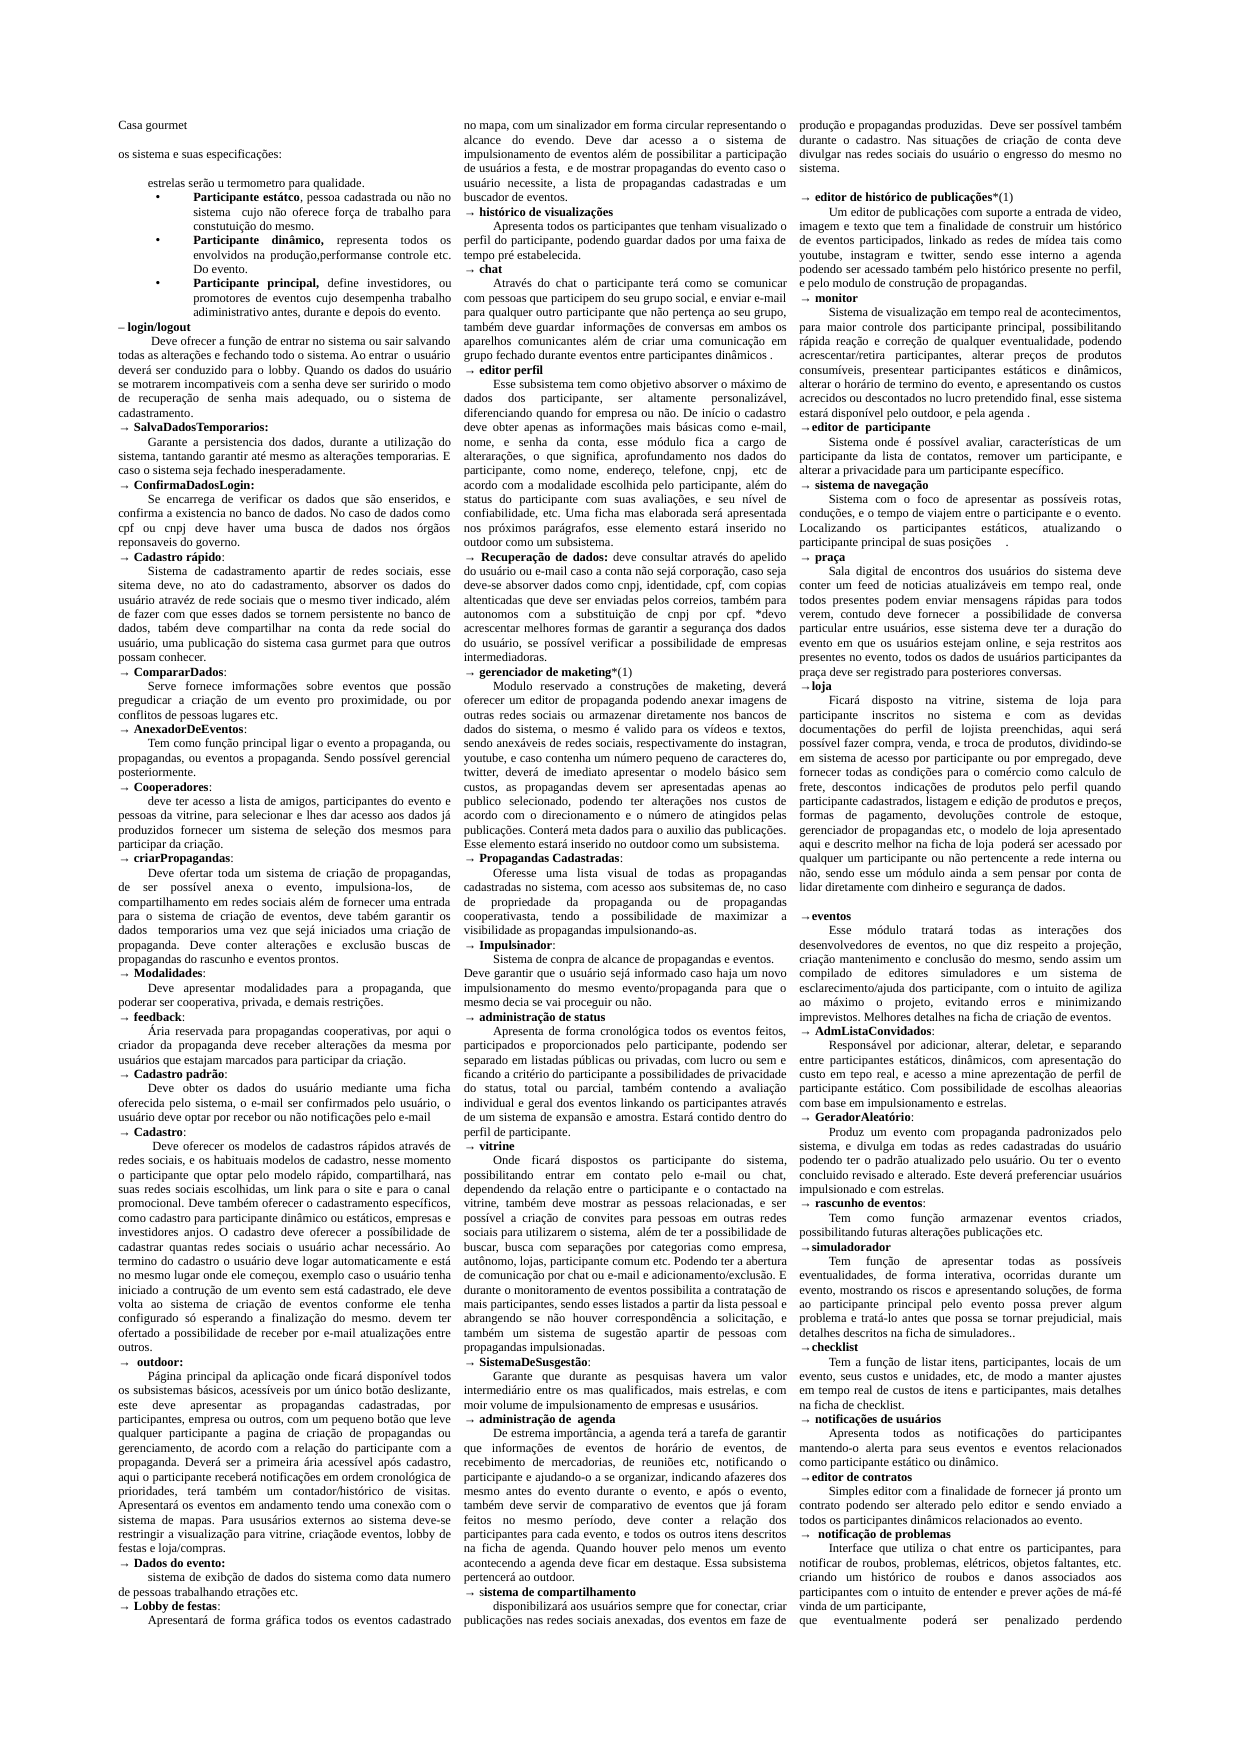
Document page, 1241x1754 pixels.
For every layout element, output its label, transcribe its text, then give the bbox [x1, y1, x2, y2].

text → Cadastro padrão: [118, 1067, 451, 1081]
text → vitrine [463, 1139, 787, 1153]
text no mapa, com um sinalizador em forma circular representando o alcance do evendo. Deve dar acesso a o sistema de impulsionamento de eventos além de possibilitar a participação de usuários a festa, e de mostrar propagandas do evento caso o usuário necessite, a lista de propagandas cadastradas e um buscador de eventos. [463, 118, 787, 204]
text Apresenta todos as notificações do participantes mantendo-o alerta para seus eventos e eventos relacionados como participante estático ou dinâmico. [799, 1426, 1122, 1469]
text De estrema importância, a agenda terá a tarefa de garantir que informações de eventos de horário de eventos, de recebimento de mercadorias, de reuniões etc, notificando o participante e ajudando-o a se organizar, indicando afazeres dos mesmo antes do evento durante o evento, e após o evento, também deve servir de comparativo de eventos que já foram feitos no mesmo período, deve conter a relação dos participantes para cada evento, e todos os outros itens descritos na ficha de agenda. Quando houver pelo menos um evento acontecendo a agenda deve ficar em destaque. Essa subsistema pertencerá ao outdoor. [463, 1426, 787, 1584]
text → sistema de compartilhamento [463, 1584, 787, 1599]
text →eventos [799, 909, 1122, 923]
text → editor perfil [463, 362, 787, 377]
text → Lobby de festas: [118, 1599, 451, 1613]
text → rascunho de eventos: [799, 1196, 1122, 1211]
text Ária reservada para propagandas cooperativas, por aqui o criador da propaganda deve receber alterações da mesma por usuários que estajam marcados para participar da criação. [118, 1024, 451, 1067]
text Um editor de publicações com suporte a entrada de video, imagem e texto que tem a finalidade de construir um histórico de eventos participados, linkado as redes de mídea tais como youtube, instagram e twitter, sendo esse interno a agenda podendo ser acessado também pelo histórico presente no perfil, e pelo modulo de construção de propagandas. [799, 204, 1122, 291]
text Sistema de cadastramento apartir de redes sociais, esse sitema deve, no ato do cadastramento, absorver os dados do usuário atravéz de rede sociais que o mesmo tiver indicado, além de fazer com que esses dados se tornem persistente no banco de dados, tabém deve compartilhar na conta da rede social do usuário, uma publicação do sistema casa gurmet para que outros possam conhecer. [118, 564, 451, 664]
text Sala digital de encontros dos usuários do sistema deve conter um feed de noticias atualizáveis em tempo real, onde todos presentes podem enviar mensagens rápidas para todos verem, contudo deve fornecer a possibilidade de conversa particular entre usuários, esse sistema deve ter a duração do evento em que os usuários estejam online, e seja restritos aos presentes no evento, todos os dados de usuários participantes da praça deve ser registrado para posteriores conversas. [799, 564, 1122, 679]
text Página principal da aplicação onde ficará disponível todos os subsistemas básicos, acessíveis por um único botão deslizante, este deve apresentar as propagandas cadastradas, por participantes, empresa ou outros, com um pequeno botão que leve qualquer participante a pagina de criação de propagandas ou gerenciamento, de acordo com a relação do participante com a propaganda. Deverá ser a primeira ária acessível após cadastro, aqui o participante receberá notificações em ordem cronológica de prioridades, terá também um contador/histórico de visitas. Apresentará os eventos em andamento tendo uma conexão com o sistema de mapas. Para ususários externos ao sistema deve-se restringir a visualização para vitrine, criaçãode eventos, lobby de festas e loja/compras. [118, 1369, 451, 1556]
text → CompararDados: [118, 664, 451, 679]
text → administração de agenda [463, 1412, 787, 1426]
text Onde ficará dispostos os participante do sistema, possibilitando entrar em contato pelo e-mail ou chat, dependendo da relação entre o participante e o contactado na vitrine, também deve mostrar as pessoas relacionadas, e ser possível a criação de convites para pessoas em outras redes sociais para utilizarem o sistema, além de ter a possibilidade de buscar, busca com separações por categorias como empresa, autônomo, lojas, participante comum etc. Podendo ter a abertura de comunicação por chat ou e-mail e adicionamento/exclusão. E durante o monitoramento de eventos possibilita a contratação de mais participantes, sendo esses listados a partir da lista pessoal e abrangendo se não houver correspondência a solicitação, e também um sistema de sugestão apartir de pessoas com propagandas impulsionadas. [463, 1153, 787, 1354]
text Tem função de apresentar todas as possíveis eventualidades, de forma interativa, ocorridas durante um evento, mostrando os riscos e apresentando soluções, de forma ao participante principal pelo evento possa prever algum problema e tratá-lo antes que possa se tornar prejudicial, mais detalhes descritos na ficha de simuladores.. [799, 1254, 1122, 1340]
text → Modalidades: [118, 966, 451, 981]
text Deve ofrecer a função de entrar no sistema ou sair salvando todas as alterações e fechando todo o sistema. Ao entrar o usuário deverá ser conduzido para o lobby. Quando os dados do usuário se motrarem incompativeis com a senha deve ser surirido o modo de recuperação de senha mais adequado, ou o sistema de cadastramento. [118, 334, 451, 420]
text disponibilizará aos usuários sempre que for conectar, criar publicações nas redes sociais anexadas, dos eventos em faze de [463, 1599, 787, 1627]
text Apresentará de forma gráfica todos os eventos cadastrado [118, 1613, 451, 1627]
text Apresenta de forma cronológica todos os eventos feitos, participados e proporcionados pelo participante, podendo ser separado em listadas públicas ou privadas, com lucro ou sem e ficando a critério do participante a possibilidades de privacidade do status, total ou parcial, também contendo a avaliação individual e geral dos eventos linkando os participantes através de um sistema de expansão e amostra. Estará contido dentro do perfil de participante. [463, 1024, 787, 1139]
text →editor de participante [799, 420, 1122, 434]
text → AdmListaConvidados: [799, 1024, 1122, 1038]
text → monitor [799, 291, 1122, 305]
text → sistema de navegação [799, 477, 1122, 492]
text Tem como função armazenar eventos criados, possibilitando futuras alterações publicações etc. [799, 1211, 1122, 1239]
text → AnexadorDeEventos: [118, 722, 451, 736]
text Tem como função principal ligar o evento a propaganda, ou propagandas, ou eventos a propaganda. Sendo possível gerencial posteriormente. [118, 736, 451, 779]
text → Dados do evento: [118, 1556, 451, 1570]
text → Cadastro rápido: [118, 549, 451, 564]
text Sistema onde é possível avaliar, características de um participante da lista de contatos, remover um participante, e alterar a privacidade para um participante específico. [799, 434, 1122, 477]
text → outdoor: [118, 1354, 451, 1369]
text → SistemaDeSusgestão: [463, 1354, 787, 1369]
text → criarPropagandas: [118, 851, 451, 866]
text Serve fornece imformações sobre eventos que possão pregudicar a criação de um evento pro proximidade, ou por conflitos de pessoas lugares etc. [118, 679, 451, 722]
text →loja [799, 679, 1122, 693]
text → Cadastro: [118, 1124, 451, 1139]
text os sistema e suas especificações: [118, 147, 451, 161]
text →checklist [799, 1340, 1122, 1354]
text Através do chat o participante terá como se comunicar com pessoas que participem do seu grupo social, e enviar e-mail para qualquer outro participante que não pertença ao seu grupo, também deve guardar informações de conversas em ambos os aparelhos comunicantes além de criar uma comunicação em grupo fechado durante eventos entre participantes dinâmicos . [463, 276, 787, 362]
text Deve garantir que o usuário sejá informado caso haja um novo impulsionamento do mesmo evento/propaganda para que o mesmo decia se vai proceguir ou não. [463, 966, 787, 1009]
text Ficará disposto na vitrine, sistema de loja para participante inscritos no sistema e com as devidas documentações do perfil de lojista preenchidas, aqui será possível fazer compra, venda, e troca de produtos, dividindo-se em sistema de acesso por participante ou por empregado, deve fornecer todas as condições para o comércio como calculo de frete, descontos indicações de produtos pelo perfil quando participante cadastrados, listagem e edição de produtos e preços, formas de pagamento, devoluções controle de estoque, gerenciador de propagandas etc, o modelo de loja apresentado aqui e descrito melhor na ficha de loja poderá ser acessado por qualquer um participante ou não pertencente a rede interna ou não, sendo esse um módulo ainda a sem pensar por conta de lidar diretamente com dinheiro e segurança de dados. [799, 693, 1122, 894]
text Esse módulo tratará todas as interações dos desenvolvedores de eventos, no que diz respeito a projeção, criação mantenimento e conclusão do mesmo, sendo assim um compilado de editores simuladores e um sistema de esclarecimento/ajuda dos participante, com o intuito de agiliza ao máximo o projeto, evitando erros e minimizando imprevistos. Melhores detalhes na ficha de criação de eventos. [799, 923, 1122, 1024]
text Sistema de visualização em tempo real de acontecimentos, para maior controle dos participante principal, possibilitando rápida reação e correção de qualquer eventualidade, podendo acrescentar/retira participantes, alterar preços de produtos consumíveis, presentear participantes estáticos e dinâmicos, alterar o horário de termino do evento, e apresentando os custos acrecidos ou descontados no lucro pretendido final, esse sistema estará disponível pelo outdoor, e pela agenda . [799, 305, 1122, 420]
text →simuladorador [799, 1239, 1122, 1254]
text Apresenta todos os participantes que tenham visualizado o perfil do participante, podendo guardar dados por uma faixa de tempo pré estabelecida. [463, 219, 787, 262]
text produção e propagandas produzidas. Deve ser possível também durante o cadastro. Nas situações de criação de conta deve divulgar nas redes sociais do usuário o engresso do mesmo no sistema. [799, 118, 1122, 176]
text Modulo reservado a construções de maketing, deverá oferecer um editor de propaganda podendo anexar imagens de outras redes sociais ou armazenar diretamente nos bancos de dados do sistema, o mesmo é valido para os vídeos e textos, sendo anexáveis de redes sociais, respectivamente do instagran, youtube, e caso contenha um número pequeno de caracteres do, twitter, deverá de imediato apresentar o modelo básico sem custos, as propagandas devem ser apresentadas apenas ao publico selecionado, podendo ter alterações nos custos de acordo com o direcionamento e o número de atingidos pelas publicações. Conterá meta dados para o auxilio das publicações. Esse elemento estará inserido no outdoor como um subsistema. [463, 679, 787, 851]
text Garante a persistencia dos dados, durante a utilização do sistema, tantando garantir até mesmo as alterações temporarias. E caso o sistema seja fechado inesperadamente. [118, 434, 451, 477]
text Tem a função de listar itens, participantes, locais de um evento, seus custos e unidades, etc, de modo a manter ajustes em tempo real de custos de itens e participantes, mais detalhes na ficha de checklist. [799, 1354, 1122, 1412]
text Simples editor com a finalidade de fornecer já pronto um contrato podendo ser alterado pelo editor e sendo enviado a todos os participantes dinâmicos relacionados ao evento. [799, 1484, 1122, 1527]
text sistema de exibção de dados do sistema como data numero de pessoas trabalhando etrações etc. [118, 1570, 451, 1599]
list Participante dinâmico, representa todos os envolvidos na produção,performanse controle etc. Do evento. [156, 233, 451, 276]
text → gerenciador de maketing*(1) [463, 664, 787, 679]
list Participante estátco, pessoa cadastrada ou não no sistema cujo não oferece força de trabalho para constutuição do mesmo. [156, 190, 451, 233]
text → administração de status [463, 1009, 787, 1024]
text → feedback: [118, 1009, 451, 1024]
text → chat [463, 262, 787, 276]
text Deve apresentar modalidades para a propaganda, que poderar ser cooperativa, privada, e demais restrições. [118, 981, 451, 1009]
text → editor de histórico de publicações*(1) [799, 190, 1122, 204]
text → notificações de usuários [799, 1412, 1122, 1426]
text →editor de contratos [799, 1469, 1122, 1484]
text Casa gourmet [118, 118, 451, 132]
text → histórico de visualizações [463, 204, 787, 219]
list Participante principal, define investidores, ou promotores de eventos cujo desempenha trabalho adiministrativo antes, durante e depois do evento. [156, 276, 451, 319]
text → Impulsinador: [463, 937, 787, 952]
text Garante que durante as pesquisas havera um valor intermediário entre os mas qualificados, mais estrelas, e com moir volume de impulsionamento de empresas e ususários. [463, 1369, 787, 1412]
text → Cooperadores: [118, 779, 451, 794]
text Responsável por adicionar, alterar, deletar, e separando entre participantes estáticos, dinâmicos, com apresentação do custo em tepo real, e acesso a mine aprezentação de perfil de participante estático. Com possibilidade de escolhas aleaorias com base em impulsionamento e estrelas. [799, 1038, 1122, 1110]
text → SalvaDadosTemporarios: [118, 420, 451, 434]
text Sistema de conpra de alcance de propagandas e eventos. [463, 952, 787, 966]
text → Propagandas Cadastradas: [463, 851, 787, 866]
text Esse subsistema tem como objetivo absorver o máximo de dados dos participante, ser altamente personalizável, diferenciando quando for empresa ou não. De início o cadastro deve obter apenas as informações mais básicas como e-mail, nome, e senha da conta, esse módulo fica a cargo de alterarações, o que significa, aprofundamento nos dados do participante, como nome, endereço, telefone, cnpj, etc de acordo com a modalidade escolhida pelo participante, além do status do participante com suas avaliações, e seu nível de confiabilidade, etc. Uma ficha mas elaborada será apresentada nos próximos parágrafos, esse elemento estará inserido no outdoor como um subsistema. [463, 377, 787, 549]
text Oferesse uma lista visual de todas as propagandas cadastradas no sistema, com acesso aos subsitemas de, no caso de propriedade da propaganda ou de propagandas cooperativasta, tendo a possibilidade de maximizar a visibilidade as propagandas impulsionando-as. [463, 866, 787, 937]
text → praça [799, 549, 1122, 564]
text → Recuperação de dados: deve consultar através do apelido do usuário ou e-mail caso a conta não sejá corporação, caso seja deve-se absorver dados como cnpj, identidade, cpf, com copias altenticadas que deve ser enviadas pelos correios, também para autonomos com a substituição de cnpj por cpf. *devo acrescentar melhores formas de garantir a segurança dos dados do usuário, se possível verificar a possibilidade de empresas intermediadoras. [463, 549, 787, 664]
text → notificação de problemas [799, 1527, 1122, 1541]
text – login/logout [118, 319, 451, 334]
text deve ter acesso a lista de amigos, participantes do evento e pessoas da vitrine, para selecionar e lhes dar acesso aos dados já produzidos fornecer um sistema de seleção dos mesmos para participar da criação. [118, 794, 451, 851]
text Produz um evento com propaganda padronizados pelo sistema, e divulga em todas as redes cadastradas do usuário podendo ter o padrão atualizado pelo usuário. Ou ter o evento concluido revisado e alterado. Este deverá preferenciar usuários impulsionado e com estrelas. [799, 1124, 1122, 1196]
text Interface que utiliza o chat entre os participantes, para notificar de roubos, problemas, elétricos, objetos faltantes, etc. criando um histórico de roubos e danos associados aos participantes com o intuito de entender e prever ações de má-fé vinda de um participante, [799, 1541, 1122, 1613]
text Deve oferecer os modelos de cadastros rápidos através de redes sociais, e os habituais modelos de cadastro, nesse momento o participante que optar pelo modelo rápido, compartilhará, nas suas redes sociais escolhidas, um link para o site e para o canal promocional. Deve também oferecer o cadastramento específicos, como cadastro para participante dinâmico ou estáticos, empresas e investidores anjos. O cadastro deve oferecer a possíbilidade de cadastrar quantas redes sociais o usuário achar necessário. Ao termino do cadastro o usuário deve logar automaticamente e está no mesmo lugar onde ele começou, exemplo caso o usuário tenha iniciado a contrução de um evento sem está cadastrado, ele deve volta ao sistema de criação de eventos conforme ele tenha configurado só esperando a finalização do mesmo. devem ter ofertado a possibilidade de receber por e-mail atualizações entre outros. [118, 1139, 451, 1354]
text Se encarrega de verificar os dados que são enseridos, e confirma a existencia no banco de dados. No caso de dados como cpf ou cnpj deve haver uma busca de dados nos órgãos reponsaveis do governo. [118, 492, 451, 549]
text Sistema com o foco de apresentar as possíveis rotas, conduções, e o tempo de viajem entre o participante e o evento. Localizando os participantes estáticos, atualizando o participante principal de suas posições . [799, 492, 1122, 549]
text que eventualmente poderá ser penalizado perdendo [799, 1613, 1122, 1627]
text → GeradorAleatório: [799, 1110, 1122, 1124]
text → ConfirmaDadosLogin: [118, 477, 451, 492]
text Deve ofertar toda um sistema de criação de propagandas, de ser possível anexa o evento, impulsiona-los, de compartilhamento em redes sociais além de fornecer uma entrada para o sistema de criação de eventos, deve tabém garantir os dados temporarios uma vez que sejá iniciados uma criação de propaganda. Deve conter alterações e exclusão buscas de propagandas do rascunho e eventos prontos. [118, 866, 451, 966]
text Deve obter os dados do usuário mediante uma ficha oferecida pelo sistema, o e-mail ser confirmados pelo usuário, o usuário deve optar por recebor ou não notificações pelo e-mail [118, 1081, 451, 1124]
text estrelas serão u termometro para qualidade. [118, 176, 451, 190]
